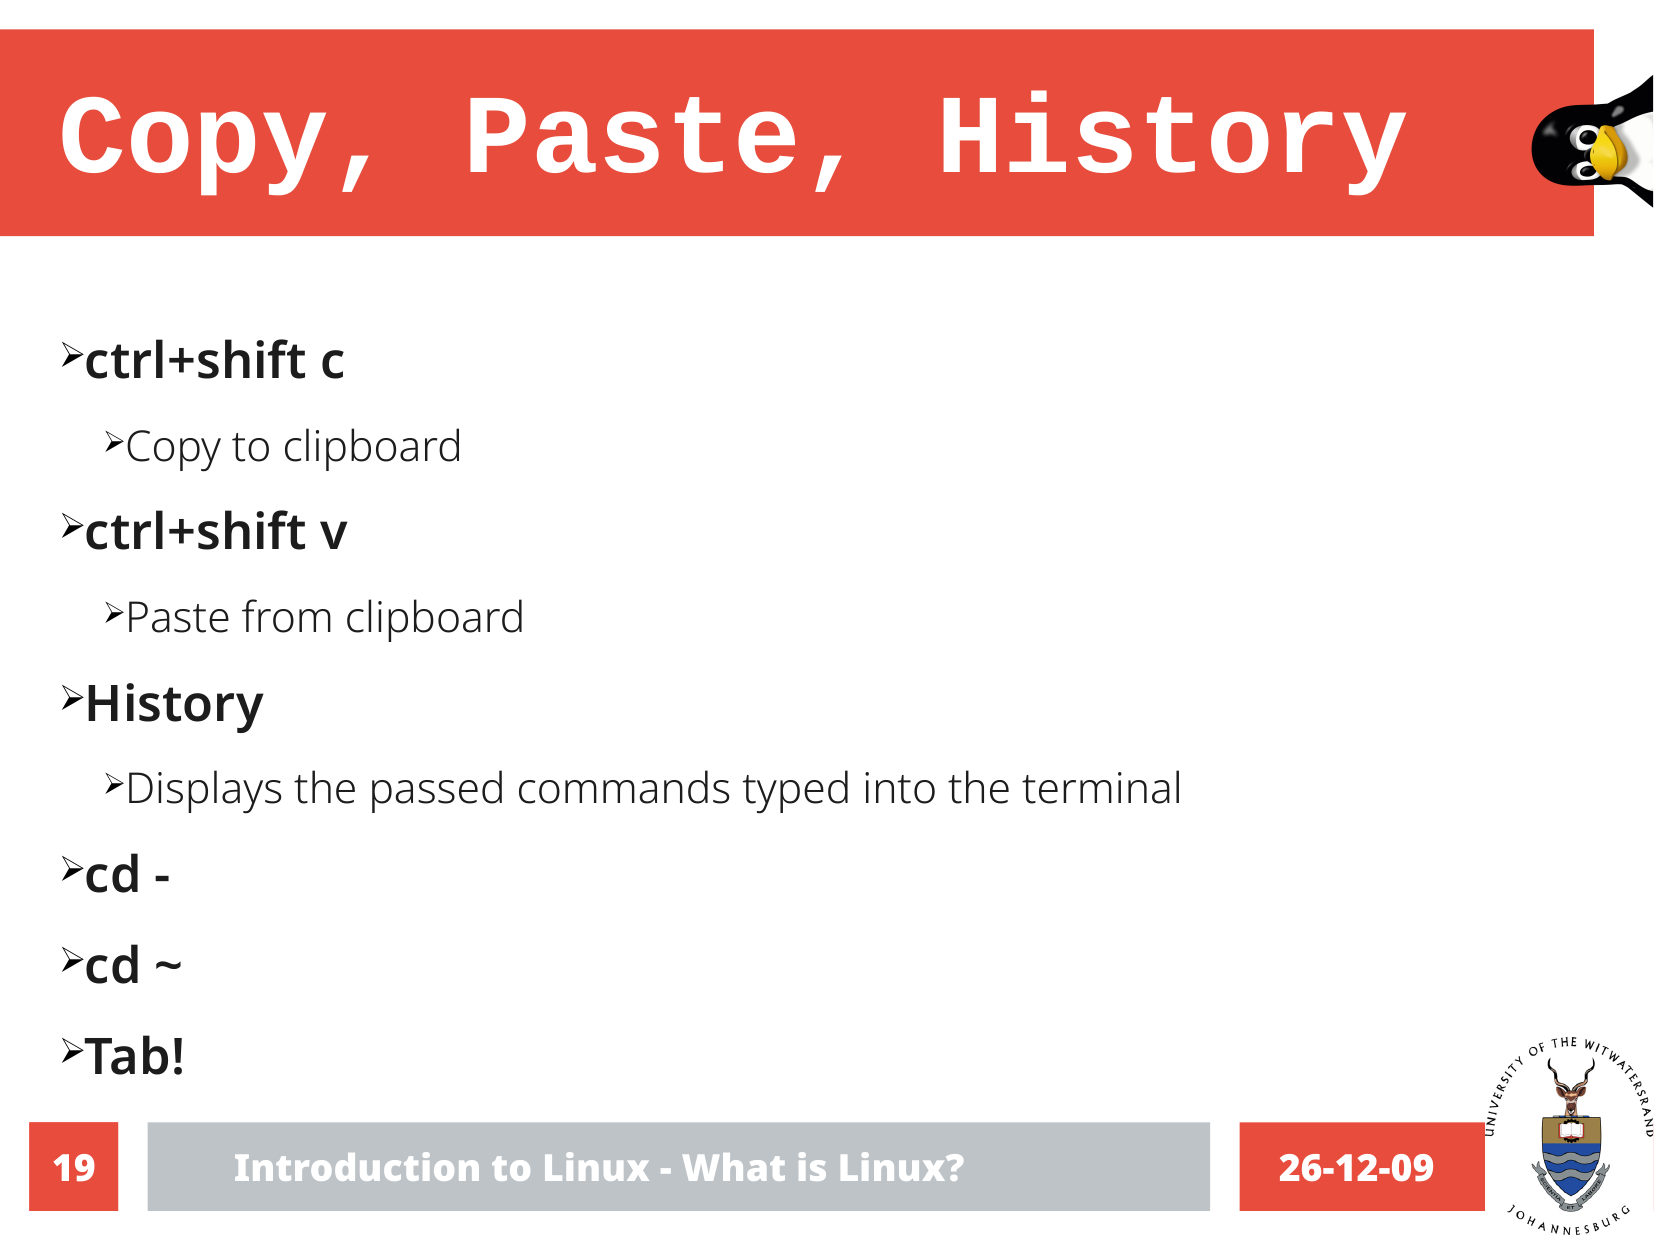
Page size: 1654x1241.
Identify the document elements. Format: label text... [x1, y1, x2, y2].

title Copy, Paste, History [58, 59, 1594, 207]
picture [1485, 1037, 1654, 1235]
picture [1514, 23, 1654, 276]
list ctrl+shift c Copy to clipboard ctrl+shift v Paste from clipboard History Displays the passed commands typed into the terminal cd - cd ~ Tab! [58, 324, 1565, 1093]
